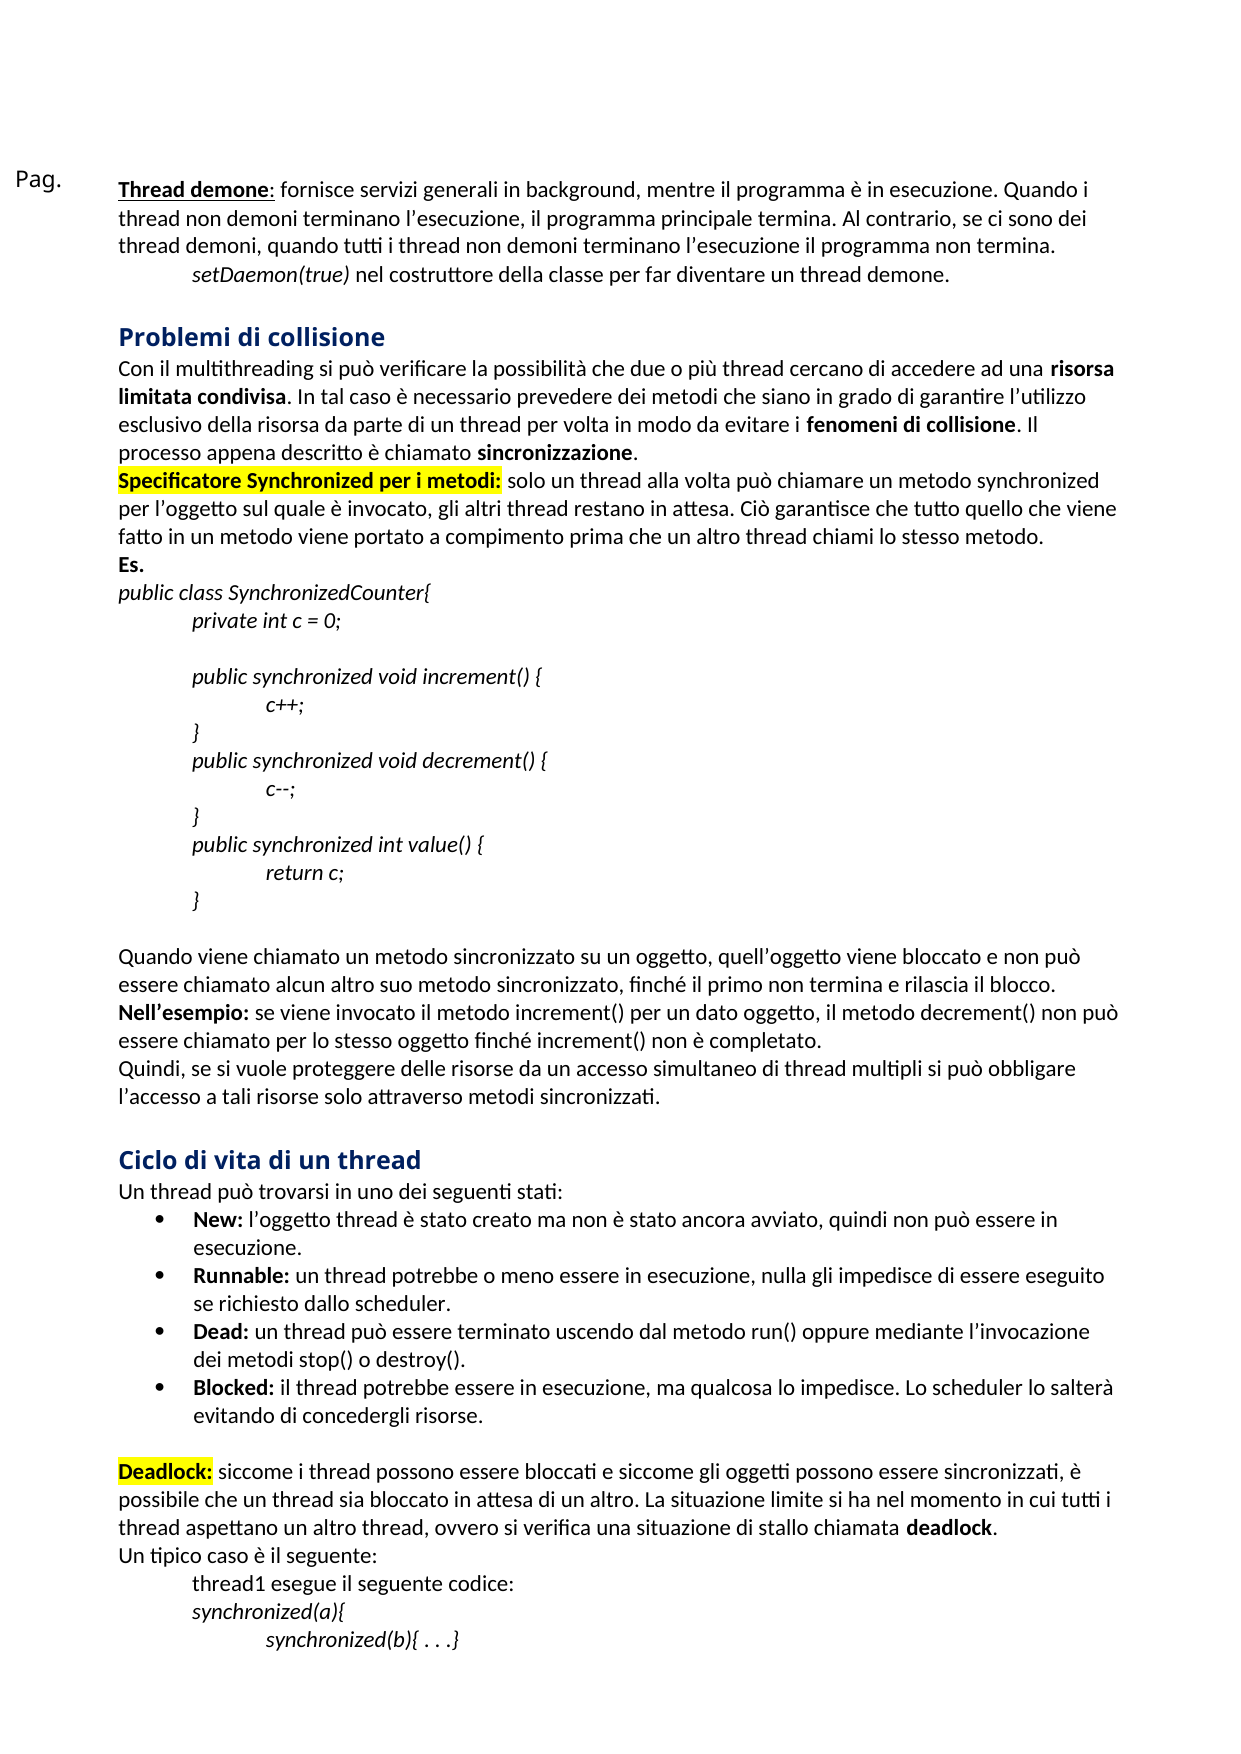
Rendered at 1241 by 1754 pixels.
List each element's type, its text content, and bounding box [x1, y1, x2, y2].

list Dead: un thread può essere terminato uscendo dal metodo run() oppure mediante l’invocazione dei metodi stop() o destroy(). [156, 1317, 1122, 1373]
text Quindi, se si vuole proteggere delle risorse da un accesso simultaneo di thread multipli si può obbligare l’accesso a tali risorse solo attraverso metodi sincronizzati. [118, 1054, 1122, 1111]
text public synchronized void increment() { [118, 662, 1122, 690]
text synchronized(a){ [118, 1597, 1122, 1625]
text synchronized(b){ . . .} [118, 1625, 1122, 1653]
list Blocked: il thread potrebbe essere in esecuzione, ma qualcosa lo impedisce. Lo scheduler lo salterà evitando di concedergli risorse. [156, 1373, 1122, 1429]
text thread1 esegue il seguente codice: [118, 1569, 1122, 1597]
text Un tipico caso è il seguente: [118, 1541, 1122, 1569]
text return c; [192, 858, 1122, 886]
text Specificatore Synchronized per i metodi: solo un thread alla volta può chiamare un metodo synchronized per l’oggetto sul quale è invocato, gli altri thread restano in attesa. Ciò garantisce che tutto quello che viene fatto in un metodo viene portato a compimento prima che un altro thread chiami lo stesso metodo. [118, 466, 1122, 550]
text } [118, 802, 1122, 830]
subtitle Problemi di collisione [118, 320, 1122, 354]
text public class SynchronizedCounter{ [118, 578, 1122, 606]
text } [118, 718, 1122, 746]
subtitle Ciclo di vita di un thread [118, 1143, 1122, 1177]
text public synchronized void decrement() { [118, 746, 1122, 774]
text } [118, 886, 1122, 914]
text setDaemon(true) nel costruttore della classe per far diventare un thread demone. [118, 260, 1122, 288]
text Es. [118, 550, 1122, 578]
text Thread demone: fornisce servizi generali in background, mentre il programma è in esecuzione. Quando i thread non demoni terminano l’esecuzione, il programma principale termina. Al contrario, se ci sono dei thread demoni, quando tutti i thread non demoni terminano l’esecuzione il programma non termina. [118, 176, 1122, 260]
text c--; [192, 774, 1122, 802]
text Deadlock: siccome i thread possono essere bloccati e siccome gli oggetti possono essere sincronizzati, è possibile che un thread sia bloccato in attesa di un altro. La situazione limite si ha nel momento in cui tutti i thread aspettano un altro thread, ovvero si verifica una situazione di stallo chiamata deadlock. [118, 1457, 1122, 1541]
list Runnable: un thread potrebbe o meno essere in esecuzione, nulla gli impedisce di essere eseguito se richiesto dallo scheduler. [156, 1261, 1122, 1317]
text c++; [192, 690, 1122, 718]
text public synchronized int value() { [118, 830, 1122, 858]
text Quando viene chiamato un metodo sincronizzato su un oggetto, quell’oggetto viene bloccato e non può essere chiamato alcun altro suo metodo sincronizzato, finché il primo non termina e rilascia il blocco. [118, 942, 1122, 998]
list New: l’oggetto thread è stato creato ma non è stato ancora avviato, quindi non può essere in esecuzione. [156, 1205, 1122, 1261]
text private int c = 0; [118, 606, 1122, 634]
text Un thread può trovarsi in uno dei seguenti stati: [118, 1177, 1122, 1205]
text Con il multithreading si può verificare la possibilità che due o più thread cercano di accedere ad una risorsa limitata condivisa. In tal caso è necessario prevedere dei metodi che siano in grado di garantire l’utilizzo esclusivo della risorsa da parte di un thread per volta in modo da evitare i fenomeni di collisione. Il processo appena descritto è chiamato sincronizzazione. [118, 354, 1122, 466]
text Nell’esempio: se viene invocato il metodo increment() per un dato oggetto, il metodo decrement() non può essere chiamato per lo stesso oggetto finché increment() non è completato. [118, 998, 1122, 1054]
